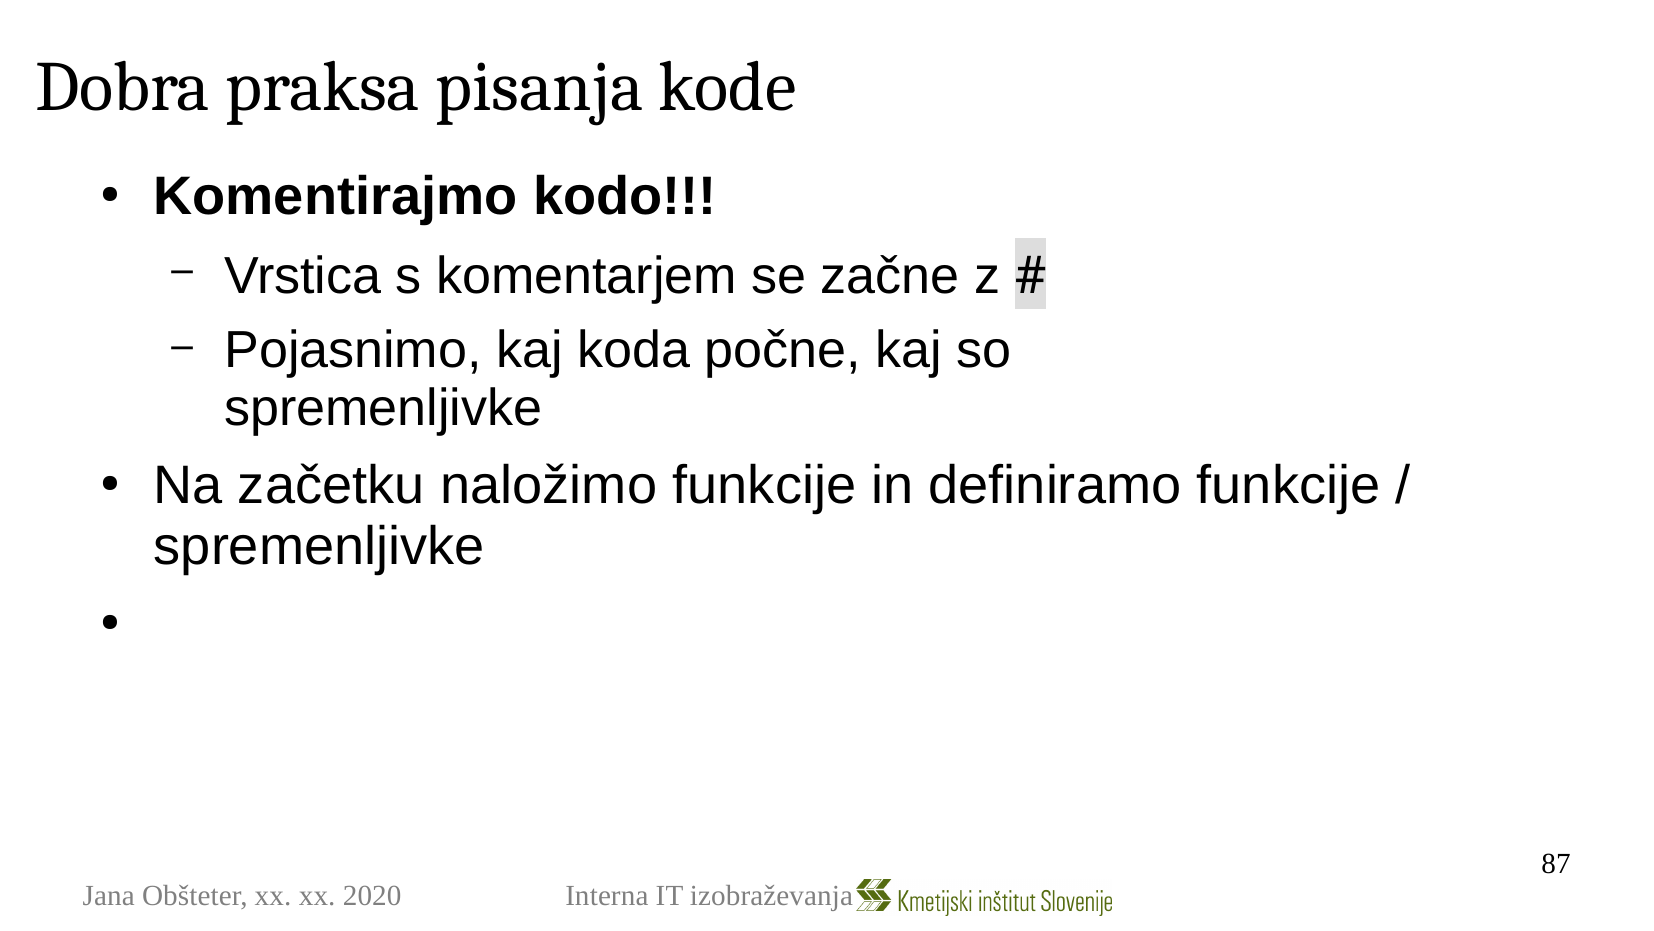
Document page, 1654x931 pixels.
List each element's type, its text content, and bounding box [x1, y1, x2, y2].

title Dobra praksa pisanja kode [35, 21, 1524, 154]
picture [856, 879, 1112, 916]
list Komentirajmo kodo!!! Vrstica s komentarjem se začne z # Pojasnimo, kaj koda počne, kaj so spremenljivke Na začetku naložimo funkcije in definiramo funkcije / spremenljivke [82, 165, 1571, 769]
